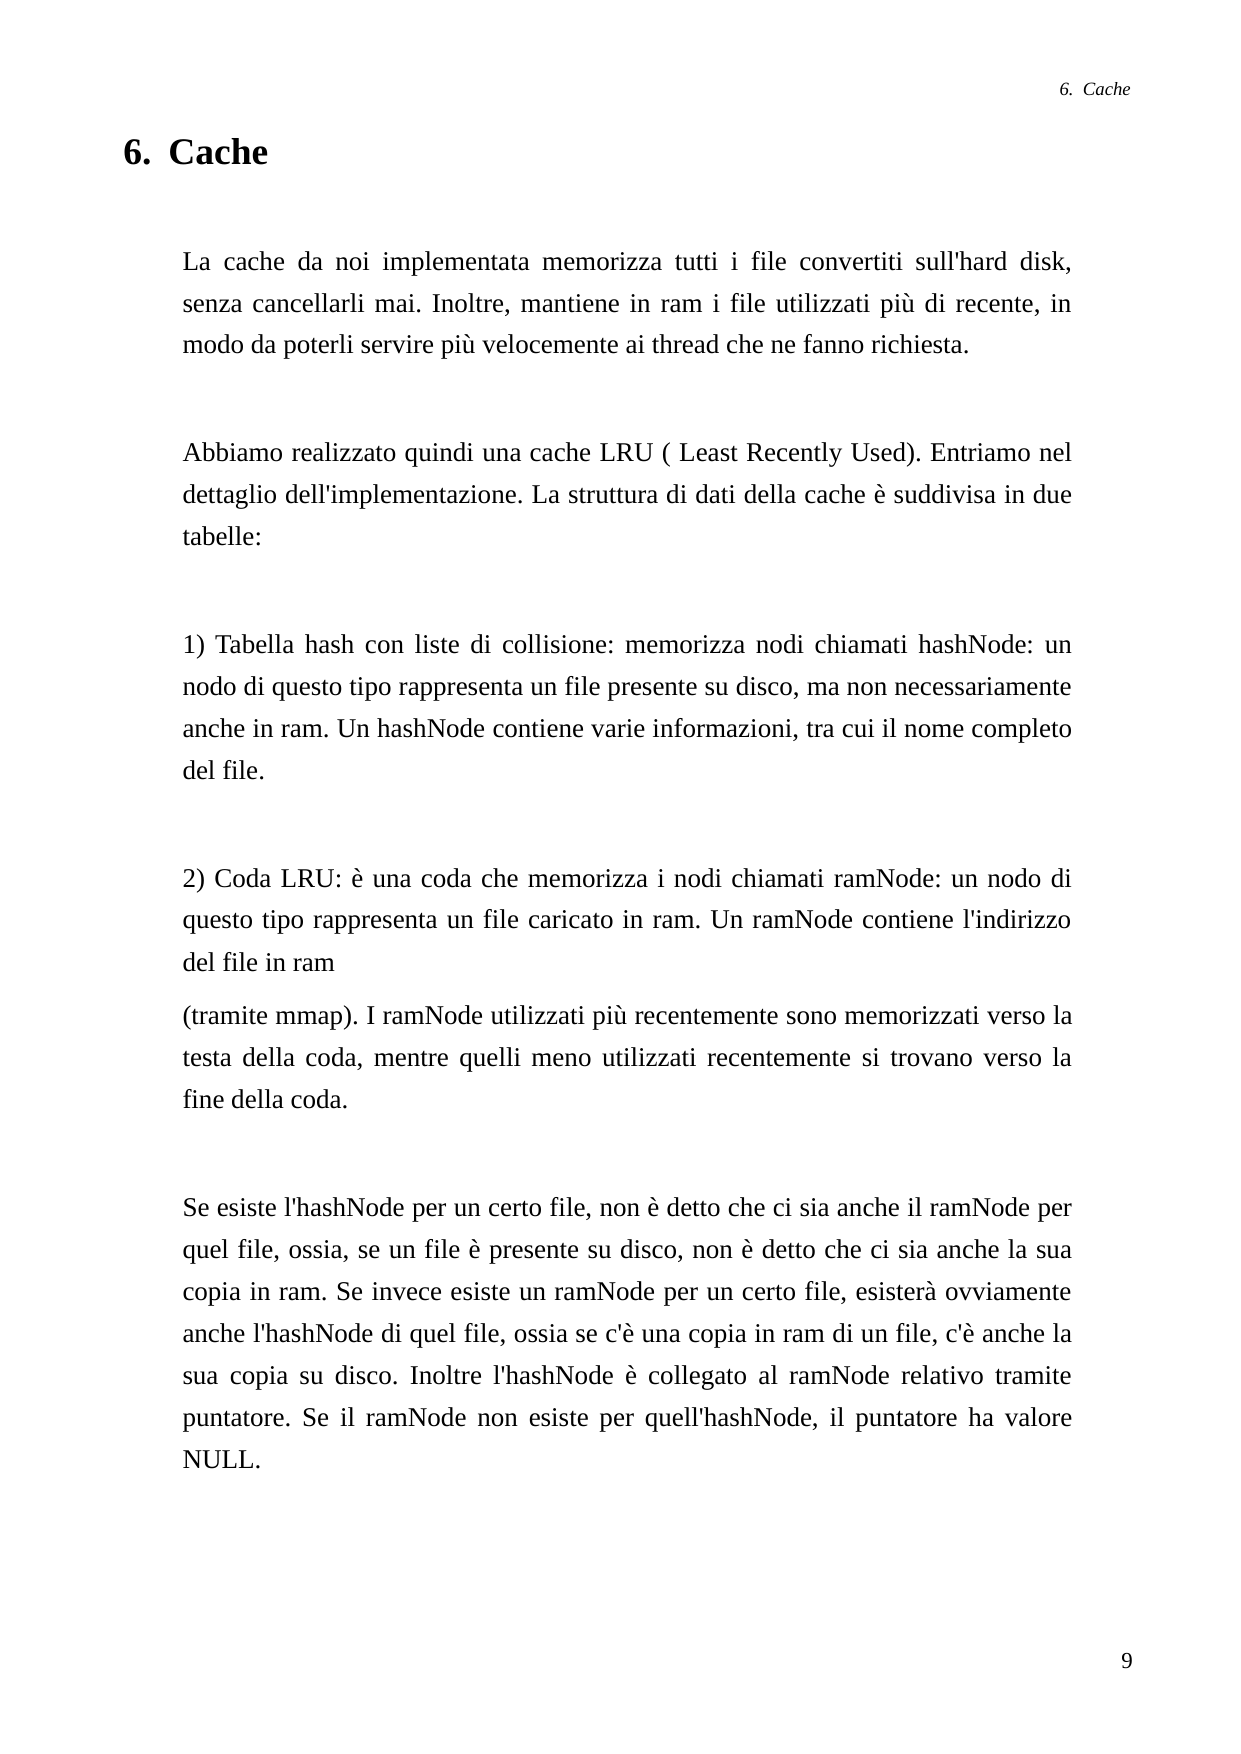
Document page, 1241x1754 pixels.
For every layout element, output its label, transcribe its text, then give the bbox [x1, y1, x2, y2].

text 2) Coda LRU: è una coda che memorizza i nodi chiamati ramNode: un nodo di questo tipo rappresenta un file caricato in ram. Un ramNode contiene l'indirizzo del file in ram [182, 862, 1073, 977]
subtitle Cache [123, 129, 1132, 172]
text Abbiamo realizzato quindi una cache LRU ( Least Recently Used). Entriamo nel dettaglio dell'implementazione. La struttura di dati della cache è suddivisa in due tabelle: [182, 436, 1073, 551]
text 1) Tabella hash con liste di collisione: memorizza nodi chiamati hashNode: un nodo di questo tipo rappresenta un file presente su disco, ma non necessariamente anche in ram. Un hashNode contiene varie informazioni, tra cui il nome completo del file. [182, 628, 1073, 785]
text (tramite mmap). I ramNode utilizzati più recentemente sono memorizzati verso la testa della coda, mentre quelli meno utilizzati recentemente si trovano verso la fine della coda. [182, 999, 1073, 1114]
text La cache da noi implementata memorizza tutti i file convertiti sull'hard disk, senza cancellarli mai. Inoltre, mantiene in ram i file utilizzati più di recente, in modo da poterli servire più velocemente ai thread che ne fanno richiesta. [182, 245, 1073, 360]
text Se esiste l'hashNode per un certo file, non è detto che ci sia anche il ramNode per quel file, ossia, se un file è presente su disco, non è detto che ci sia anche la sua copia in ram. Se invece esiste un ramNode per un certo file, esisterà ovviamente anche l'hashNode di quel file, ossia se c'è una copia in ram di un file, c'è anche la sua copia su disco. Inoltre l'hashNode è collegato al ramNode relativo tramite puntatore. Se il ramNode non esiste per quell'hashNode, il puntatore ha valore NULL. [182, 1191, 1073, 1474]
